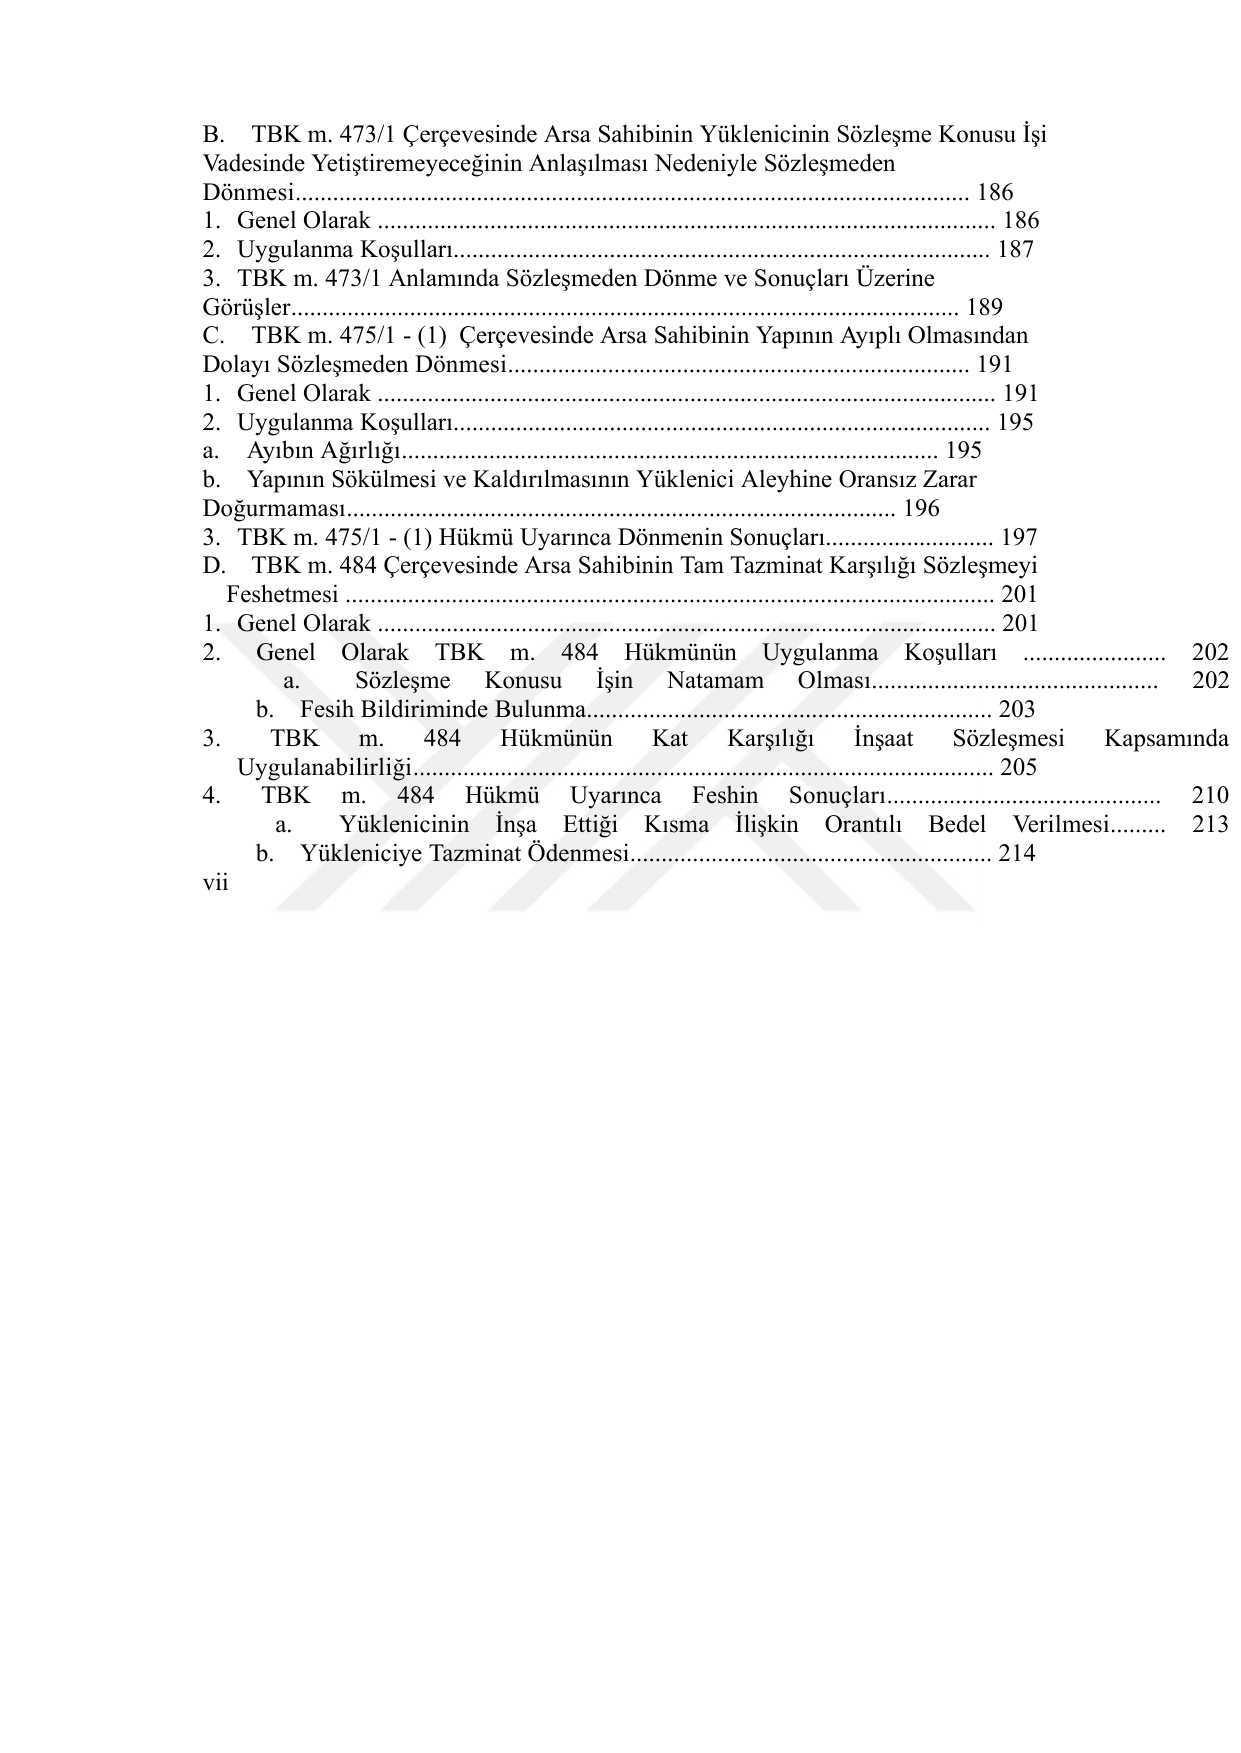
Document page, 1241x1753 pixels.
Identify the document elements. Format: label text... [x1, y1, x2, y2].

text Görüşler........................................................................................................... 189 [202, 292, 1230, 321]
text 2. Uygulanma Koşulları...................................................................................... 195 [202, 407, 1230, 436]
text Dönmesi............................................................................................................ 186 [202, 177, 1230, 206]
text Vadesinde Yetiştiremeyeceğinin Anlaşılması Nedeniyle Sözleşmeden [202, 148, 1230, 177]
text 4. TBK m. 484 Hükmü Uyarınca Feshin Sonuçları............................................ 210 a. Yüklenicinin İnşa Ettiği Kısma İlişkin Orantılı Bedel Verilmesi......... 213 b. Yükleniciye Tazminat Ödenmesi.......................................................... 214 [202, 781, 1230, 867]
picture [206, 896, 982, 921]
text Doğurmaması........................................................................................ 196 [202, 493, 1230, 522]
text a. Ayıbın Ağırlığı...................................................................................... 195 [202, 436, 1230, 464]
text 2. Uygulanma Koşulları...................................................................................... 187 [202, 234, 1230, 263]
text 1. Genel Olarak ................................................................................................... 186 [202, 206, 1230, 234]
text 1. Genel Olarak ................................................................................................... 201 [202, 608, 1230, 637]
text C. TBK m. 475/1 - (1) Çerçevesinde Arsa Sahibinin Yapının Ayıplı Olmasından [202, 321, 1230, 349]
text b. Yapının Sökülmesi ve Kaldırılmasının Yüklenici Aleyhine Oransız Zarar [202, 464, 1230, 493]
text D. TBK m. 484 Çerçevesinde Arsa Sahibinin Tam Tazminat Karşılığı Sözleşmeyi [202, 551, 1230, 579]
text 1. Genel Olarak ................................................................................................... 191 [202, 378, 1230, 407]
text Feshetmesi ........................................................................................................ 201 [202, 579, 1230, 608]
text vii [202, 867, 1230, 896]
text 3. TBK m. 475/1 - (1) Hükmü Uyarınca Dönmenin Sonuçları........................... 197 [202, 522, 1230, 551]
text 3. TBK m. 484 Hükmünün Kat Karşılığı İnşaat Sözleşmesi Kapsamında Uygulanabilirliği............................................................................................. 205 [202, 723, 1230, 781]
text 2. Genel Olarak TBK m. 484 Hükmünün Uygulanma Koşulları ....................... 202 a. Sözleşme Konusu İşin Natamam Olması.............................................. 202 b. Fesih Bildiriminde Bulunma................................................................. 203 [202, 637, 1230, 723]
text Dolayı Sözleşmeden Dönmesi.......................................................................... 191 [202, 349, 1230, 378]
text 3. TBK m. 473/1 Anlamında Sözleşmeden Dönme ve Sonuçları Üzerine [202, 263, 1230, 292]
text B. TBK m. 473/1 Çerçevesinde Arsa Sahibinin Yüklenicinin Sözleşme Konusu İşi [202, 119, 1230, 148]
